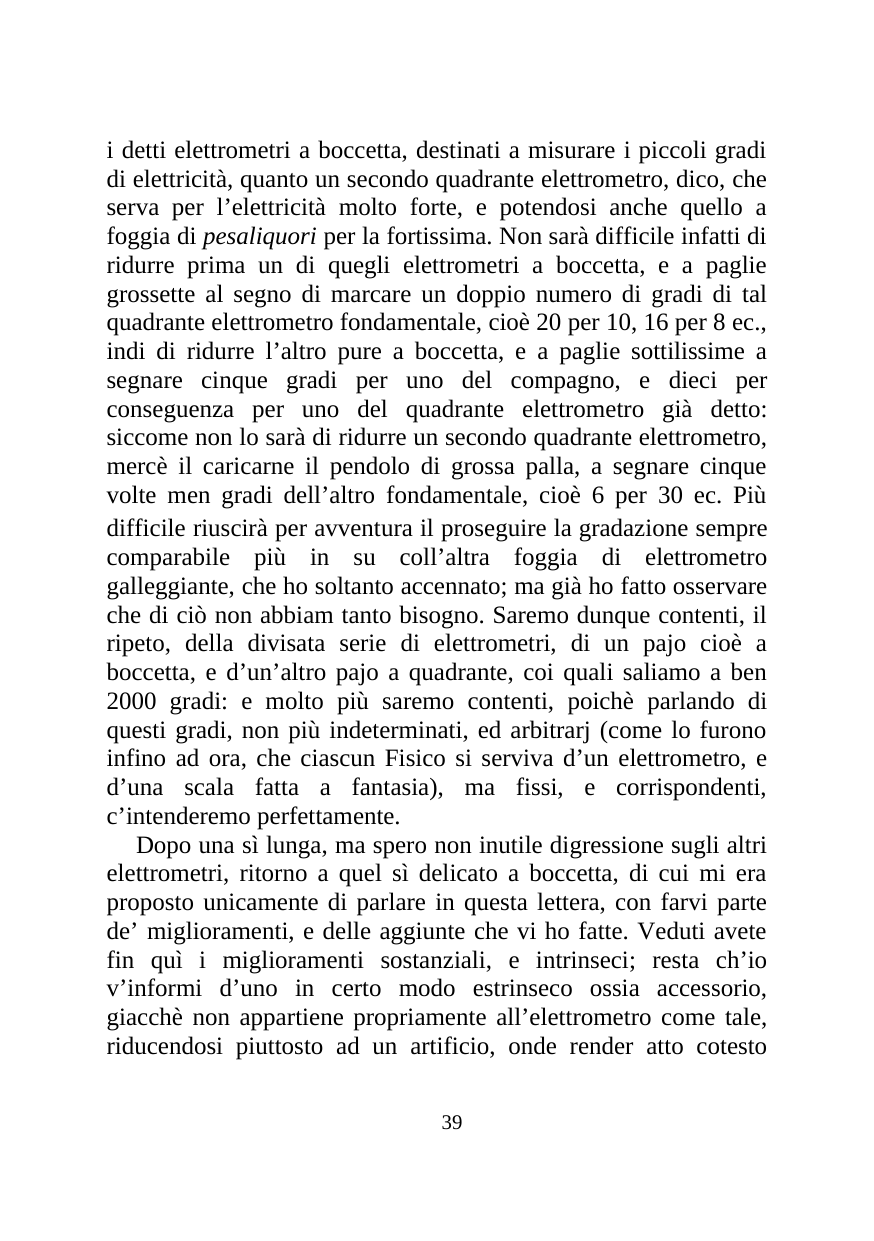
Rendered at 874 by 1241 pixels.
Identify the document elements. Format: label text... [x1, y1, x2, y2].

text i detti elettrometri a boccetta, destinati a misurare i piccoli gradi di elettricità, quanto un secondo quadrante elettrometro, dico, che serva per l’elettricità molto forte, e potendosi anche quello a foggia di pesaliquori per la fortissima. Non sarà difficile infatti di ridurre prima un di quegli elettrometri a boccetta, e a paglie grossette al segno di marcare un doppio numero di gradi di tal quadrante elettrometro fondamentale, cioè 20 per 10, 16 per 8 ec., indi di ridurre l’altro pure a boccetta, e a paglie sottilissime a segnare cinque gradi per uno del compagno, e dieci per conseguenza per uno del quadrante elettrometro già detto: siccome non lo sarà di ridurre un secondo quadrante elettrometro, mercè il caricarne il pendolo di grossa palla, a segnare cinque volte men gradi dell’altro fondamentale, cioè 6 per 30 ec. Più difficile riuscirà per avventura il proseguire la gradazione sempre comparabile più in su coll’altra foggia di elettrometro galleggiante, che ho soltanto accennato; ma già ho fatto osservare che di ciò non abbiam tanto bisogno. Saremo dunque contenti, il ripeto, della divisata serie di elettrometri, di un pajo cioè a boccetta, e d’un’altro pajo a quadrante, coi quali saliamo a ben 2000 gradi: e molto più saremo contenti, poichè parlando di questi gradi, non più indeterminati, ed arbitrarj (come lo furono infino ad ora, che ciascun Fisico si serviva d’un elettrometro, e d’una scala fatta a fantasia), ma fissi, e corrispondenti, c’intenderemo perfettamente. [106, 135, 768, 830]
text Dopo una sì lunga, ma spero non inutile digressione sugli altri elettrometri, ritorno a quel sì delicato a boccetta, di cui mi era proposto unicamente di parlare in questa lettera, con farvi parte de’ miglioramenti, e delle aggiunte che vi ho fatte. Veduti avete fin quì i miglioramenti sostanziali, e intrinseci; resta ch’io v’informi d’uno in certo modo estrinseco ossia accessorio, giacchè non appartiene propriamente all’elettrometro come tale, riducendosi piuttosto ad un artificio, onde render atto cotesto [106, 830, 768, 1060]
